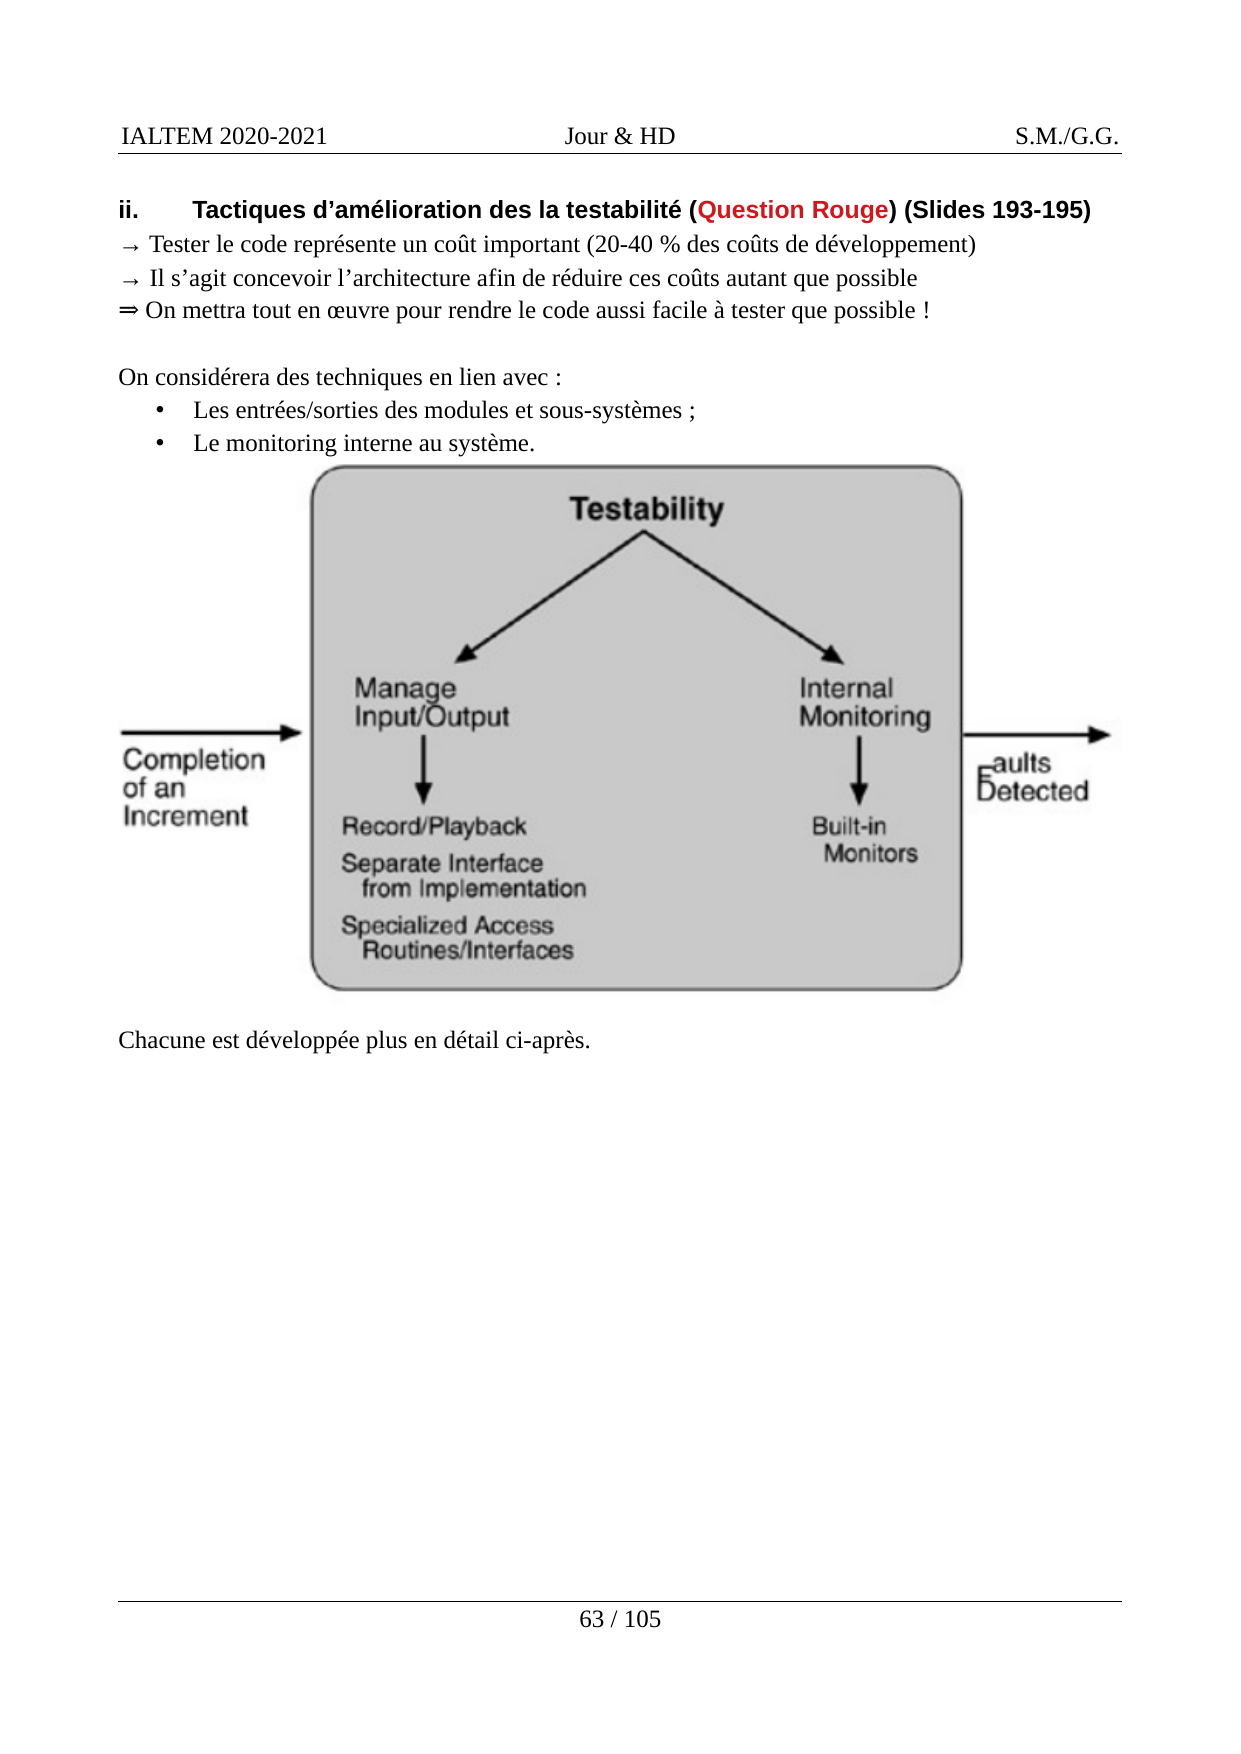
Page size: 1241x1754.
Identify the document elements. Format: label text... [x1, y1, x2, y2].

list Le monitoring interne au système. [156, 428, 1122, 456]
text Chacune est développée plus en détail ci-après. [118, 1025, 1122, 1054]
text → Il s’agit concevoir l’architecture afin de réduire ces coûts autant que possible [118, 263, 1122, 291]
list Les entrées/sorties des modules et sous-systèmes ; [156, 395, 1122, 423]
text On considérera des techniques en lien avec : [118, 362, 1122, 390]
subtitle Tactiques d’amélioration des la testabilité (Question Rouge) (Slides 193-195) [118, 195, 1122, 223]
picture [118, 460, 1123, 1007]
text ⇒ On mettra tout en œuvre pour rendre le code aussi facile à tester que possible ! [118, 296, 1122, 324]
text → Tester le code représente un coût important (20-40 % des coûts de développement) [118, 229, 1122, 258]
